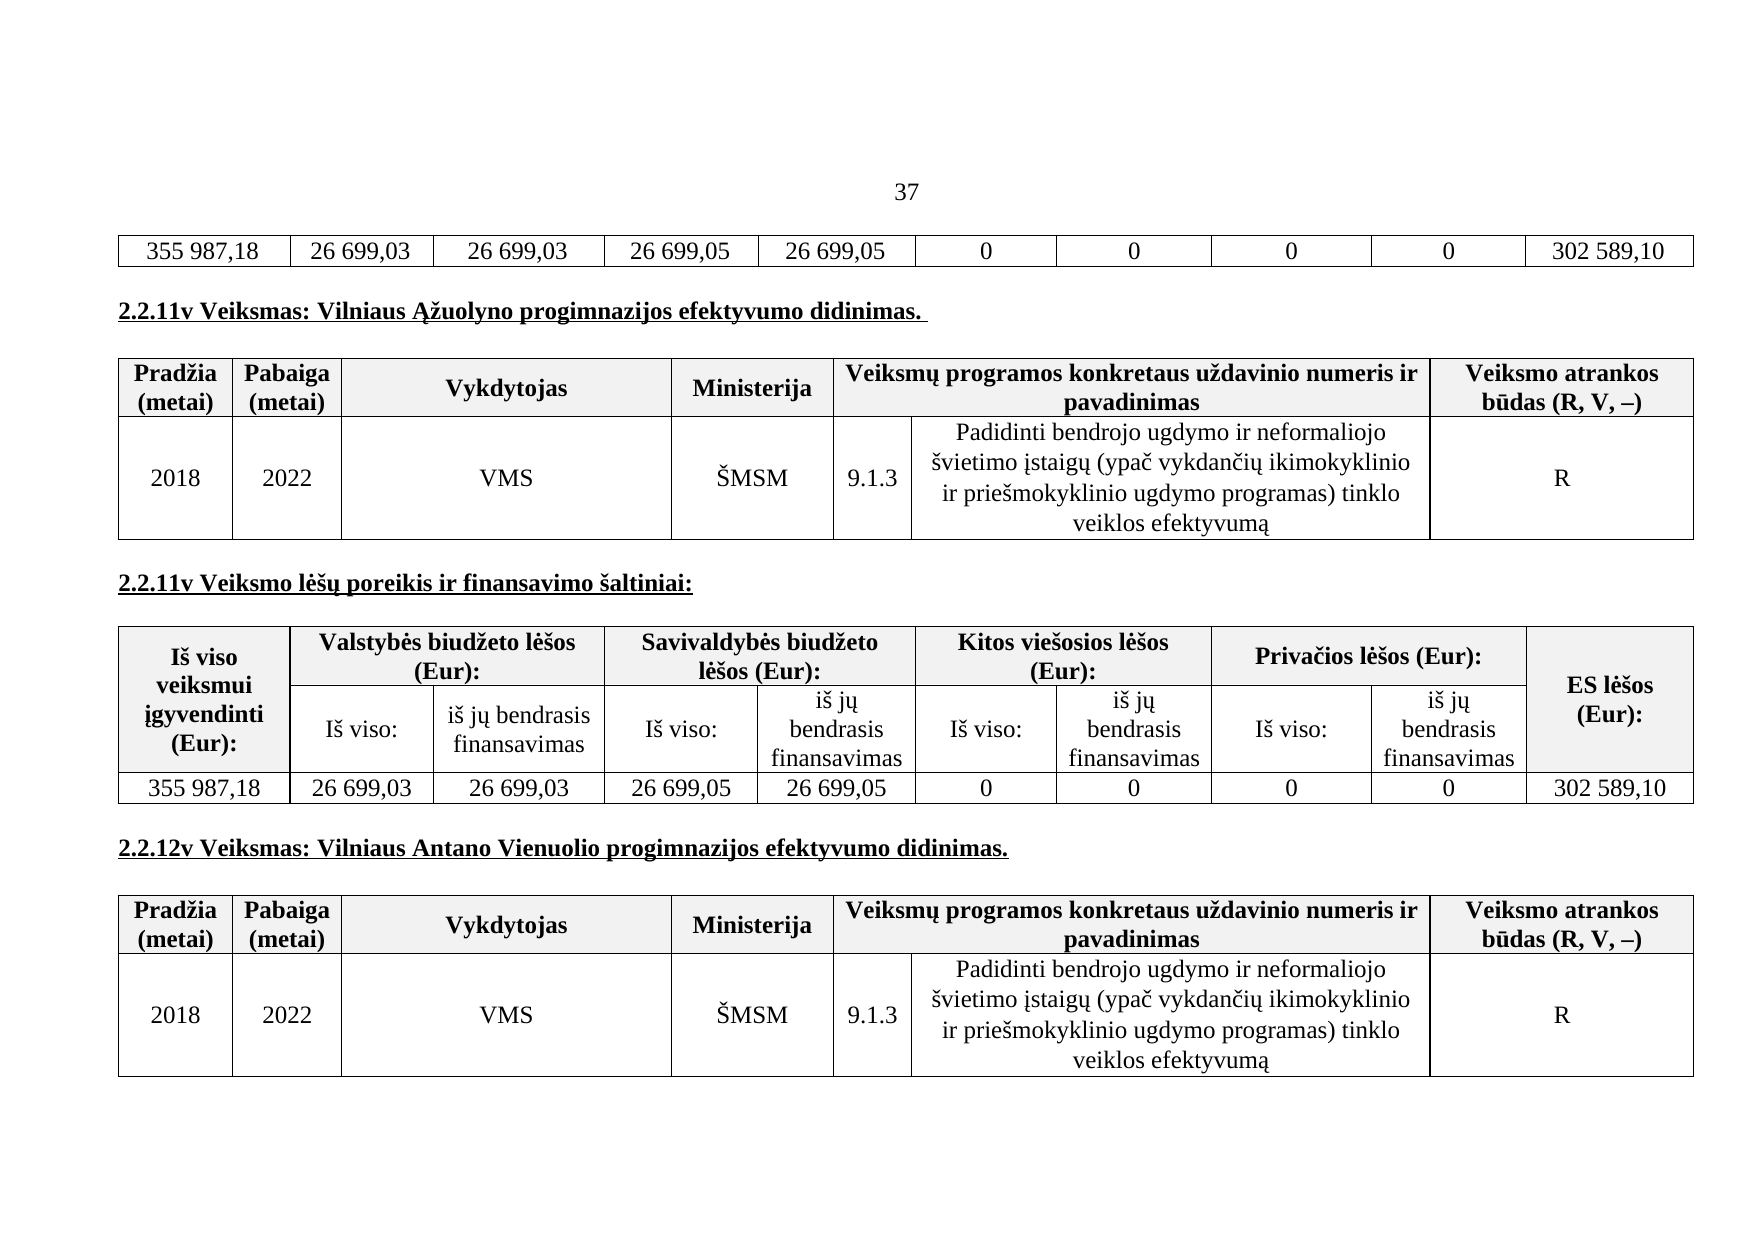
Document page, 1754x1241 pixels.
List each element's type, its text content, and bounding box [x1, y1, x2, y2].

table_header Iš viso veiksmui įgyvendinti (Eur): [119, 627, 289, 772]
table_cell 2018 [119, 417, 232, 539]
table_cell 26 699,05 [605, 236, 758, 266]
table_cell Iš viso: [916, 686, 1056, 772]
table_cell 355 987,18 [119, 773, 289, 803]
table_cell iš jų bendrasis finansavimas [1057, 686, 1211, 772]
table_cell Padidinti bendrojo ugdymo ir neformaliojo švietimo įstaigų (ypač vykdančių ikimokyklinio ir priešmokyklinio ugdymo programas) tinklo veiklos efektyvumą [912, 417, 1429, 539]
table_cell 0 [1212, 236, 1371, 266]
table_cell ŠMSM [672, 954, 833, 1076]
table_cell 26 699,03 [434, 236, 604, 266]
table_header Vykdytojas [342, 896, 671, 953]
table_cell R [1431, 954, 1693, 1076]
table_cell 2022 [233, 417, 341, 539]
table_cell 0 [1057, 773, 1211, 803]
table_cell 2022 [233, 954, 341, 1076]
table_cell 0 [916, 236, 1056, 266]
table_cell 26 699,03 [434, 773, 604, 803]
table_cell 0 [1212, 773, 1371, 803]
table_cell 9.1.3 [834, 417, 911, 539]
table_cell ŠMSM [672, 417, 833, 539]
table_cell 26 699,05 [605, 773, 757, 803]
table_cell 26 699,03 [291, 236, 433, 266]
table_cell 0 [1372, 236, 1525, 266]
table_cell iš jų bendrasis finansavimas [758, 686, 915, 772]
table_header Valstybės biudžeto lėšos (Eur): [291, 627, 604, 684]
table_cell 0 [1372, 773, 1526, 803]
table_header Ministerija [672, 896, 833, 953]
table_cell 355 987,18 [119, 236, 290, 266]
table_header Veiksmo atrankos būdas (R, V, –) [1431, 359, 1693, 416]
table_header Ministerija [672, 359, 833, 416]
table_header Pradžia (metai) [119, 896, 232, 953]
text 2.2.12v Veiksmas: Vilniaus Antano Vienuolio progimnazijos efektyvumo didinimas. [118, 833, 1695, 862]
table_cell Padidinti bendrojo ugdymo ir neformaliojo švietimo įstaigų (ypač vykdančių ikimokyklinio ir priešmokyklinio ugdymo programas) tinklo veiklos efektyvumą [912, 954, 1429, 1076]
table_header Vykdytojas [342, 359, 671, 416]
text 2.2.11v Veiksmas: Vilniaus Ąžuolyno progimnazijos efektyvumo didinimas. [118, 296, 1695, 325]
table_header ES lėšos (Eur): [1527, 627, 1693, 772]
table_cell 26 699,05 [758, 773, 915, 803]
table_cell 302 589,10 [1526, 236, 1693, 266]
table_cell 26 699,05 [759, 236, 915, 266]
table_cell 26 699,03 [291, 773, 433, 803]
table_cell 2018 [119, 954, 232, 1076]
table_header Veiksmo atrankos būdas (R, V, –) [1431, 896, 1693, 953]
table_header Veiksmų programos konkretaus uždavinio numeris ir pavadinimas [834, 896, 1429, 953]
table_header Pabaiga (metai) [233, 896, 341, 953]
table_cell Iš viso: [291, 686, 433, 772]
table_cell 0 [916, 773, 1056, 803]
table_cell 0 [1057, 236, 1211, 266]
table_cell Iš viso: [1212, 686, 1371, 772]
table_header Kitos viešosios lėšos (Eur): [916, 627, 1211, 684]
table_cell Iš viso: [605, 686, 757, 772]
table_cell VMS [342, 417, 671, 539]
table_cell VMS [342, 954, 671, 1076]
table_header Pradžia (metai) [119, 359, 232, 416]
table_cell iš jų bendrasis finansavimas [434, 686, 604, 772]
table_cell 302 589,10 [1527, 773, 1693, 803]
table_header Savivaldybės biudžeto lėšos (Eur): [605, 627, 915, 684]
table_cell iš jų bendrasis finansavimas [1372, 686, 1526, 772]
table_header Pabaiga (metai) [233, 359, 341, 416]
table_cell R [1431, 417, 1693, 539]
text 2.2.11v Veiksmo lėšų poreikis ir finansavimo šaltiniai: [118, 568, 1695, 597]
table_cell 9.1.3 [834, 954, 911, 1076]
table_header Veiksmų programos konkretaus uždavinio numeris ir pavadinimas [834, 359, 1429, 416]
table_header Privačios lėšos (Eur): [1212, 627, 1526, 684]
